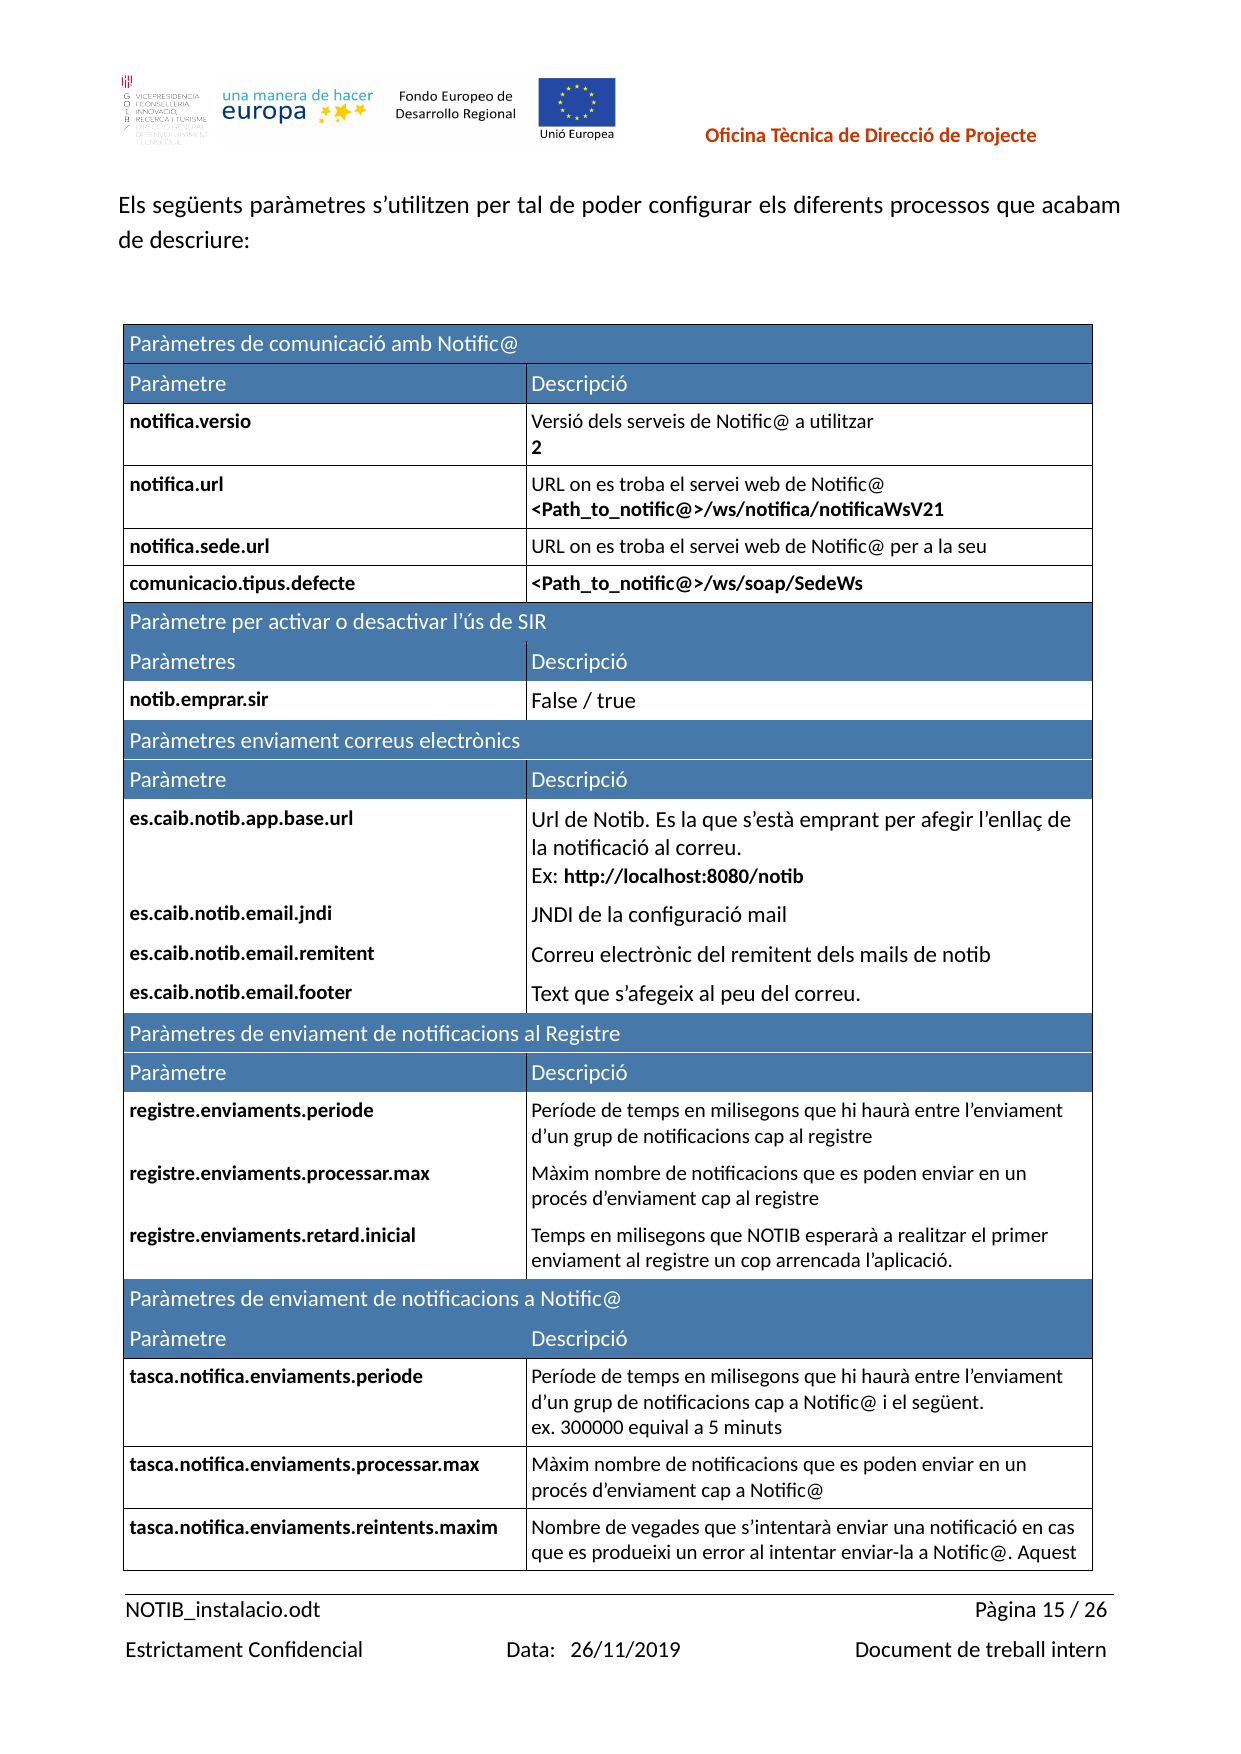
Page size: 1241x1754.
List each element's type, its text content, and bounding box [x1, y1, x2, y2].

table_cell notifica.url [124, 466, 526, 528]
table_cell Nombre de vegades que s’intentarà enviar una notificació en cas que es produeixi un error al intentar enviar-la a Notific@. Aquest [527, 1509, 1092, 1570]
table_cell tasca.notifica.enviaments.periode [124, 1359, 526, 1446]
table_cell es.caib.notib.app.base.url [124, 799, 526, 894]
table_cell URL on es troba el servei web de Notific@ <Path_to_notific@>/ws/notifica/notificaWsV21 [527, 466, 1092, 528]
table_cell es.caib.notib.email.remitent [124, 934, 526, 973]
picture [118, 73, 213, 147]
table_cell Descripció [527, 760, 1092, 799]
table_cell comunicacio.tipus.defecte [124, 566, 526, 602]
table_cell Període de temps en milisegons que hi haurà entre l’enviament d’un grup de notificacions cap a Notific@ i el següent. ex. 300000 equival a 5 minuts [527, 1359, 1092, 1446]
table_cell Paràmetre [124, 364, 526, 403]
table_cell Paràmetres de enviament de notificacions al Registre [124, 1013, 1092, 1052]
table_cell Paràmetre [124, 1318, 526, 1358]
table_cell False / true [527, 681, 1092, 720]
table_cell Descripció [527, 364, 1092, 403]
table_cell Període de temps en milisegons que hi haurà entre l’enviament d’un grup de notificacions cap al registre [527, 1092, 1092, 1154]
table_cell Màxim nombre de notificacions que es poden enviar en un procés d’enviament cap a Notific@ [527, 1447, 1092, 1508]
picture [219, 73, 621, 147]
table_cell Paràmetres de enviament de notificacions a Notific@ [124, 1279, 1092, 1318]
table_cell Descripció [526, 1318, 1092, 1358]
table_cell registre.enviaments.retard.inicial [124, 1217, 526, 1279]
table_cell Màxim nombre de notificacions que es poden enviar en un procés d’enviament cap al registre [527, 1154, 1092, 1217]
table_cell es.caib.notib.email.jndi [124, 895, 526, 934]
table_cell Paràmetre per activar o desactivar l’ús de SIR [124, 603, 1092, 641]
table_cell Correu electrònic del remitent dels mails de notib [527, 934, 1092, 973]
table_cell notifica.versio [124, 404, 526, 465]
table_cell Descripció [527, 1053, 1092, 1092]
table_cell notifica.sede.url [124, 529, 526, 564]
table_cell Paràmetre [124, 1053, 526, 1092]
table_cell JNDI de la configuració mail [527, 895, 1092, 934]
table_cell registre.enviaments.processar.max [124, 1154, 526, 1217]
table_cell Paràmetres [124, 641, 526, 681]
table_cell es.caib.notib.email.footer [124, 974, 526, 1013]
table_cell Paràmetres enviament correus electrònics [124, 720, 1092, 759]
table_cell Temps en milisegons que NOTIB esperarà a realitzar el primer enviament al registre un cop arrencada l’aplicació. [527, 1217, 1092, 1279]
table_cell tasca.notifica.enviaments.reintents.maxim [124, 1509, 526, 1570]
table_cell tasca.notifica.enviaments.processar.max [124, 1447, 526, 1508]
table_cell URL on es troba el servei web de Notific@ per a la seu [527, 529, 1092, 564]
table_cell Url de Notib. Es la que s’està emprant per afegir l’enllaç de la notificació al correu. Ex: http://localhost:8080/notib [527, 799, 1092, 894]
table_cell registre.enviaments.periode [124, 1092, 526, 1154]
table_cell Descripció [527, 641, 1092, 681]
table_cell Paràmetre [124, 760, 526, 799]
table_cell Versió dels serveis de Notific@ a utilitzar 2 [527, 404, 1092, 465]
table_cell Text que s’afegeix al peu del correu. [527, 974, 1092, 1013]
text Els següents paràmetres s’utilitzen per tal de poder configurar els diferents processos que acabam de descriure: [118, 189, 1122, 255]
table_cell <Path_to_notific@>/ws/soap/SedeWs [527, 566, 1092, 602]
table_cell notib.emprar.sir [124, 681, 526, 720]
table_header Paràmetres de comunicació amb Notific@ [124, 325, 1092, 363]
